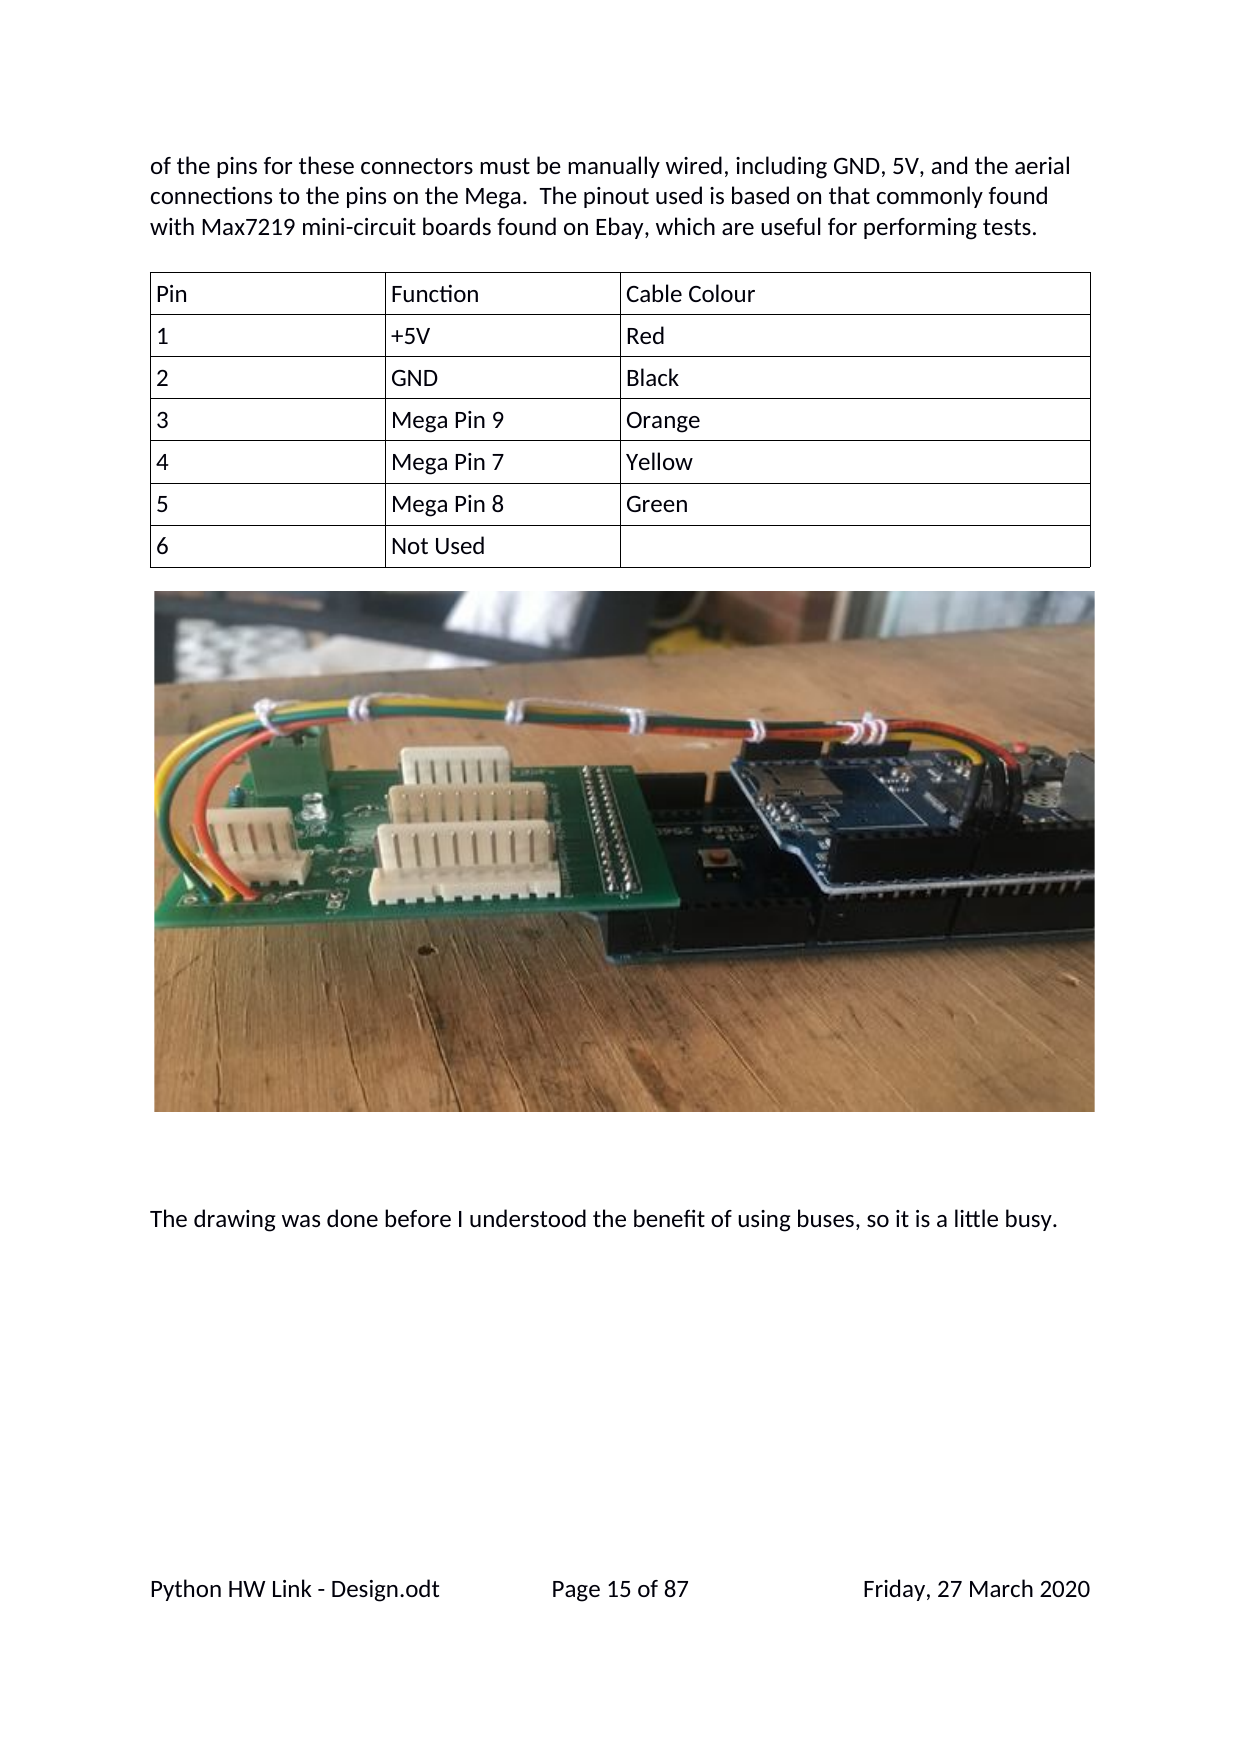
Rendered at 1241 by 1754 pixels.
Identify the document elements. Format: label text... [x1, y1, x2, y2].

table_header Pin [151, 273, 385, 314]
text of the pins for these connectors must be manually wired, including GND, 5V, and the aerial connections to the pins on the Mega. The pinout used is based on that commonly found with Max7219 mini-circuit boards found on Ebay, which are useful for performing tests. [150, 150, 1090, 242]
table_cell Mega Pin 7 [386, 441, 620, 482]
table_cell +5V [386, 315, 620, 356]
text The drawing was done before I understood the benefit of using buses, so it is a little busy. [150, 1203, 1090, 1234]
table_cell Not Used [386, 526, 620, 567]
table_cell 1 [151, 315, 385, 356]
table_cell Orange [621, 399, 1090, 440]
table_cell Mega Pin 8 [386, 484, 620, 524]
table_cell GND [386, 357, 620, 398]
table_cell 5 [151, 484, 385, 524]
table_header Cable Colour [621, 273, 1090, 314]
table_cell 4 [151, 441, 385, 482]
table_cell Green [621, 484, 1090, 524]
table_cell Mega Pin 9 [386, 399, 620, 440]
picture [154, 591, 1095, 1112]
table_cell 6 [151, 526, 385, 567]
table_cell 3 [151, 399, 385, 440]
table_cell 2 [151, 357, 385, 398]
table_header Function [386, 273, 620, 314]
table_cell Red [621, 315, 1090, 356]
table_cell Black [621, 357, 1090, 398]
table_cell [621, 526, 1090, 567]
table_cell Yellow [621, 441, 1090, 482]
